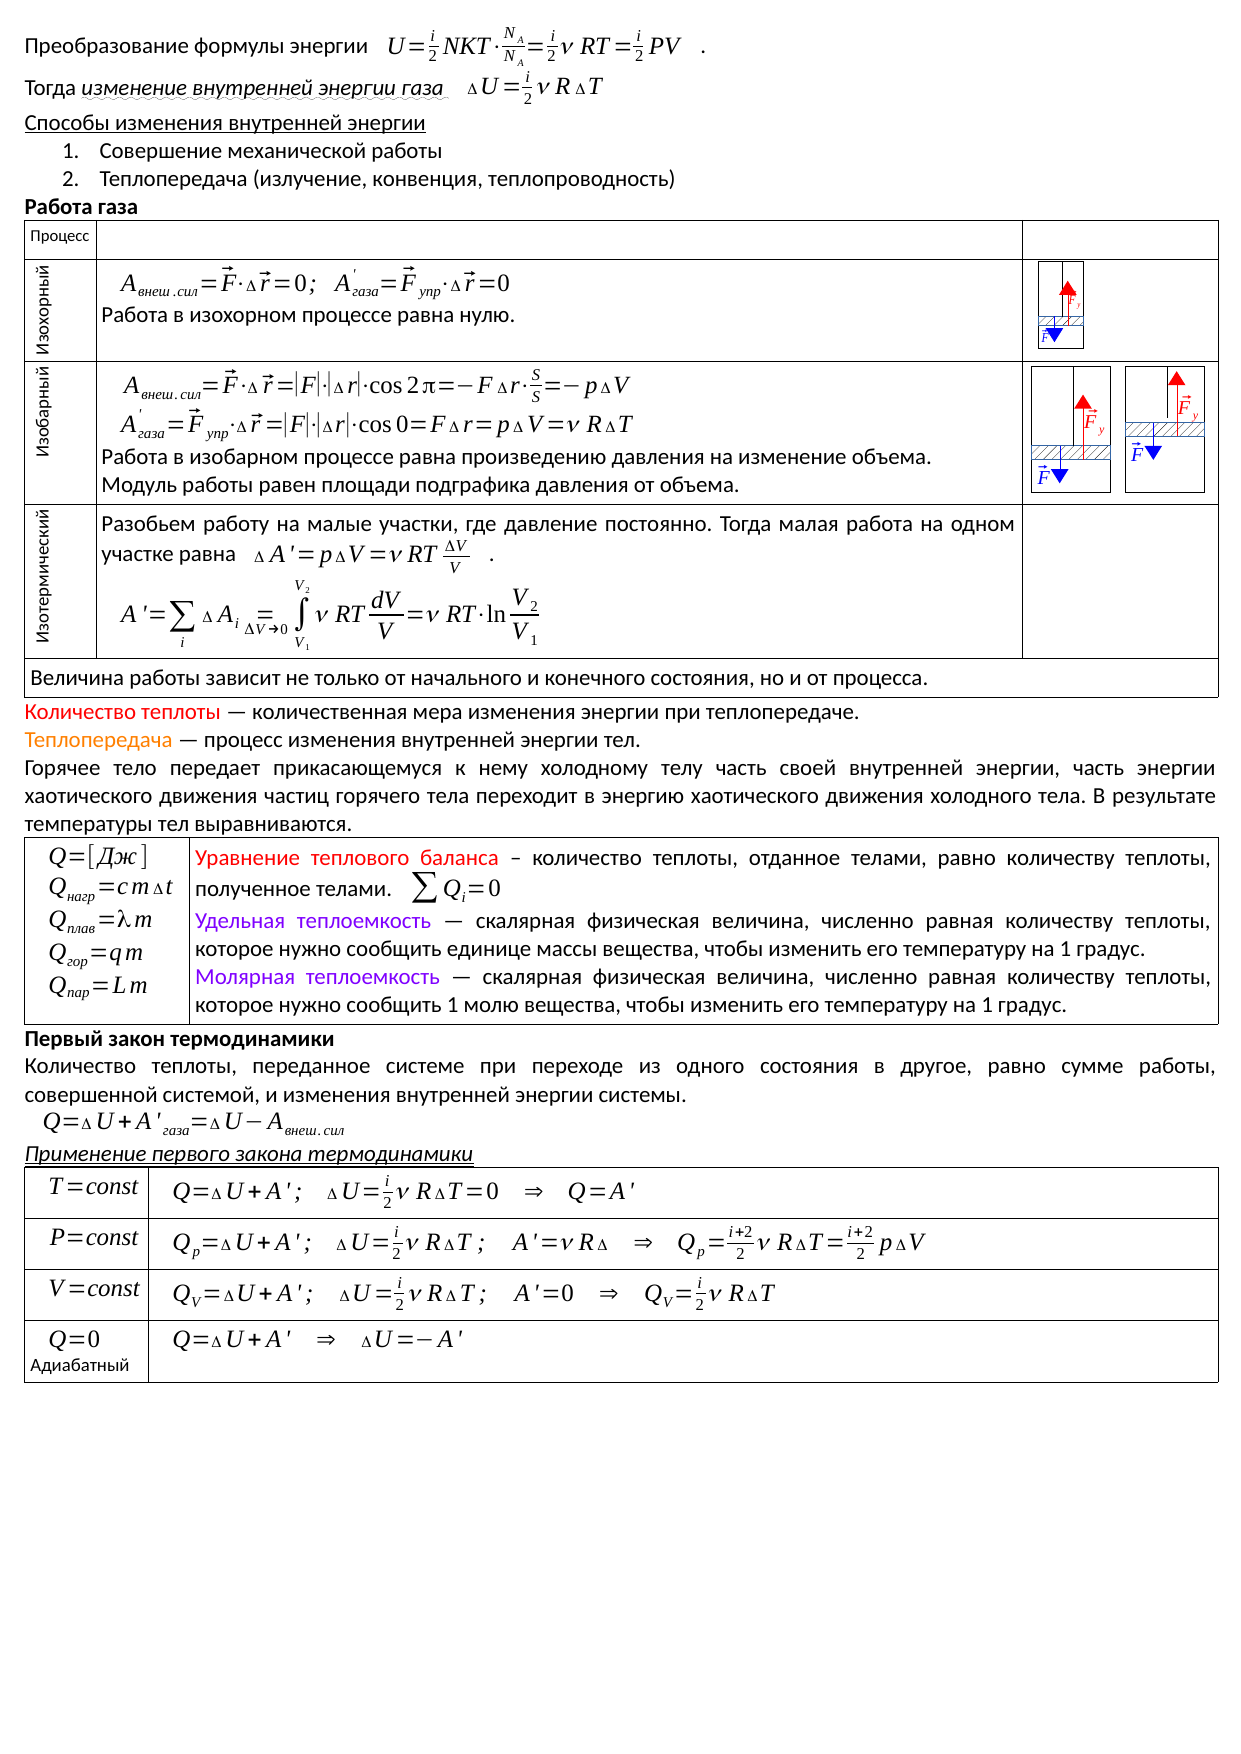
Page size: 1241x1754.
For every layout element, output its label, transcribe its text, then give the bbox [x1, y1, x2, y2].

text Горячее тело передает прикасающемуся к нему холодному телу часть своей внутренней энергии, часть энергии хаотического движения частиц горячего тела переходит в энергию хаотического движения холодного тела. В результате температуры тел выравниваются. [24, 753, 1218, 837]
table_cell [25, 1219, 148, 1269]
table_cell Работа в изохорном процессе равна нулю. [97, 260, 1022, 361]
text Применение первого закона термодинамики [24, 1139, 1218, 1167]
table_header [149, 1168, 1218, 1218]
table_header Процесс [25, 221, 96, 259]
table_header Уравнение теплового баланса – количество теплоты, отданное телами, равно количеству теплоты, полученное телами. Удельная теплоемкость — скалярная физическая величина, численно равная количеству теплоты, которое нужно сообщить единице массы вещества, чтобы изменить его температуру на 1 градус. Молярная теплоемкость — скалярная физическая величина, численно равная количеству теплоты, которое нужно сообщить 1 молю вещества, чтобы изменить его температуру на 1 градус. [190, 838, 1218, 1023]
table_cell Величина работы зависит не только от начального и конечного состояния, но и от процесса. [25, 659, 1218, 697]
table_cell [1023, 362, 1218, 504]
table_cell Разобьем работу на малые участки, где давление постоянно. Тогда малая работа на одном участке равна. [97, 505, 1022, 657]
table_cell [1023, 505, 1218, 657]
text Преобразование формулы энергии. [24, 24, 1218, 68]
table_cell Изохорный [25, 260, 96, 361]
list Теплопередача (излучение, конвенция, теплопроводность) [62, 164, 1218, 192]
table_cell Изобарный [25, 362, 96, 504]
text Тогда изменение внутренней энергии газа [24, 68, 1218, 108]
table_header [25, 838, 189, 1023]
text Работа газа [24, 192, 1218, 220]
table_header [97, 221, 1022, 259]
table_header [1023, 221, 1218, 259]
text Количество теплоты, переданное системе при переходе из одного состояния в другое, равно сумме работы, совершенной системой, и изменения внутренней энергии системы. [24, 1052, 1218, 1108]
table_cell [149, 1219, 1218, 1269]
table_cell [149, 1321, 1218, 1382]
table_cell [25, 1270, 148, 1319]
table_cell Изотермический [25, 505, 96, 657]
text Первый закон термодинамики [24, 1025, 1218, 1052]
table_cell Работа в изобарном процессе равна произведению давления на изменение объема. Модуль работы равен площади подграфика давления от объема. [97, 362, 1022, 504]
list Совершение механической работы [62, 136, 1218, 164]
text Теплопередача — процесс изменения внутренней энергии тел. [24, 725, 1218, 753]
table_cell [149, 1270, 1218, 1319]
table_cell [1023, 260, 1218, 361]
text Количество теплоты — количественная мера изменения энергии при теплопередаче. [24, 698, 1218, 725]
table_cell Адиабатный [25, 1321, 148, 1382]
table_header [25, 1168, 148, 1218]
text Способы изменения внутренней энергии [24, 108, 1218, 136]
